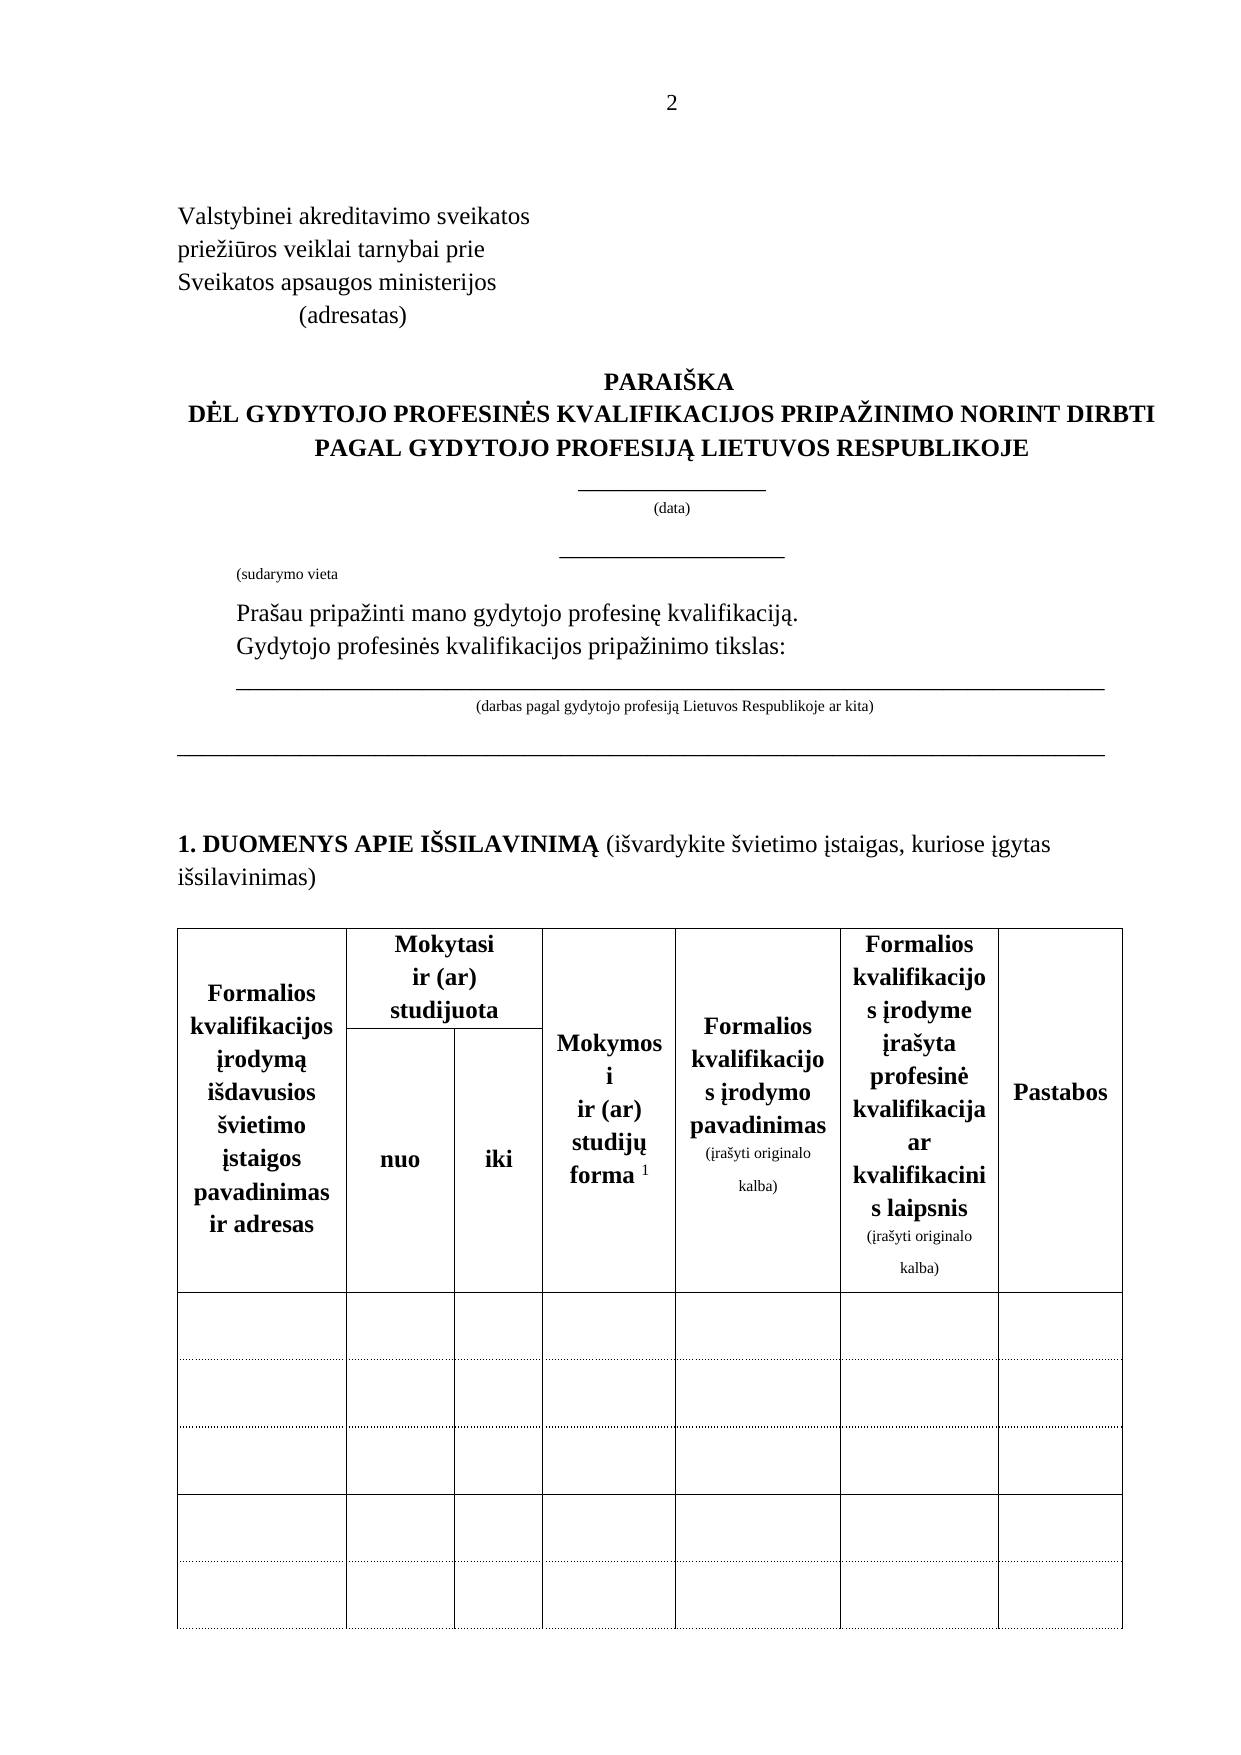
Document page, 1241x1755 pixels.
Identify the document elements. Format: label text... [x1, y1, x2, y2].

table_cell [841, 1561, 998, 1628]
text (darbas pagal gydytojo profesiją Lietuvos Respublikoje ar kita) [177, 697, 1167, 726]
table_cell [455, 1359, 542, 1426]
table_cell [543, 1359, 675, 1426]
table_cell iki [455, 1029, 542, 1292]
table_cell [178, 1293, 346, 1359]
table_cell [841, 1359, 998, 1426]
table_header Formalios kvalifikacijos įrodyme įrašyta profesinė kvalifikacija ar kvalifikacinis laipsnis (įrašyti originalo kalba) [841, 929, 998, 1292]
table_header Pastabos [999, 929, 1122, 1292]
table_header Formalios kvalifikacijos įrodymo pavadinimas (įrašyti originalo kalba) [676, 929, 840, 1292]
table_cell [676, 1495, 840, 1561]
table_cell [178, 1561, 346, 1628]
table_header Mokytasi ir (ar) studijuota [347, 929, 542, 1028]
table_cell [347, 1426, 454, 1493]
text 1. Duomenys apie išsilavinimą (išvardykite švietimo įstaigas, kuriose įgytas išsilavinimas) [177, 829, 1167, 891]
table_cell [347, 1561, 454, 1628]
text Paraiška [177, 367, 1167, 395]
table_cell [676, 1359, 840, 1426]
text Prašau pripažinti mano gydytojo profesinę kvalifikaciją. [177, 598, 1167, 626]
table_cell [543, 1293, 675, 1359]
text (data) [177, 499, 1167, 527]
table_cell [347, 1293, 454, 1359]
table_cell [676, 1293, 840, 1359]
table_cell [676, 1561, 840, 1628]
table_cell [178, 1426, 346, 1493]
table_cell [347, 1359, 454, 1426]
text priežiūros veiklai tarnybai prie [177, 234, 1167, 263]
table_cell [543, 1561, 675, 1628]
text Sveikatos apsaugos ministerijos [177, 267, 1167, 296]
table_cell [999, 1359, 1122, 1426]
table_cell [455, 1561, 542, 1628]
table_cell [347, 1495, 454, 1561]
text Gydytojo profesinės kvalifikacijos pripažinimo tikslas: [177, 631, 1167, 659]
table_cell [841, 1495, 998, 1561]
table_cell [543, 1426, 675, 1493]
table_header Formalios kvalifikacijos įrodymą išdavusios švietimo įstaigos pavadinimas ir adresas [178, 929, 346, 1292]
table_header Mokymosi ir (ar) studijų forma 1 [543, 929, 675, 1292]
table_cell [455, 1495, 542, 1561]
table_cell [178, 1359, 346, 1426]
table_cell [999, 1426, 1122, 1493]
table_cell [455, 1293, 542, 1359]
text DĖL GYDYTOJO PROFESINĖS KVALIFIKACIJOS PRIPAŽINIMO NORINT DIRBTI PAGAL GYDYTOJO PROFESIJĄ LIETUVOS RESPUBLIKOJE [177, 399, 1167, 461]
table_cell [676, 1426, 840, 1493]
table_cell [178, 1495, 346, 1561]
text Valstybinei akreditavimo sveikatos [177, 201, 1167, 230]
text __________________ [177, 532, 1167, 560]
table_cell [841, 1426, 998, 1493]
table_cell [841, 1293, 998, 1359]
text (adresatas) [177, 301, 1167, 329]
text _______________ [177, 466, 1167, 494]
table_cell [543, 1495, 675, 1561]
table_cell [999, 1561, 1122, 1628]
table_cell nuo [347, 1029, 454, 1292]
table_cell [999, 1495, 1122, 1561]
table_cell [999, 1293, 1122, 1359]
text (sudarymo vieta [177, 565, 1167, 593]
table_cell [455, 1426, 542, 1493]
